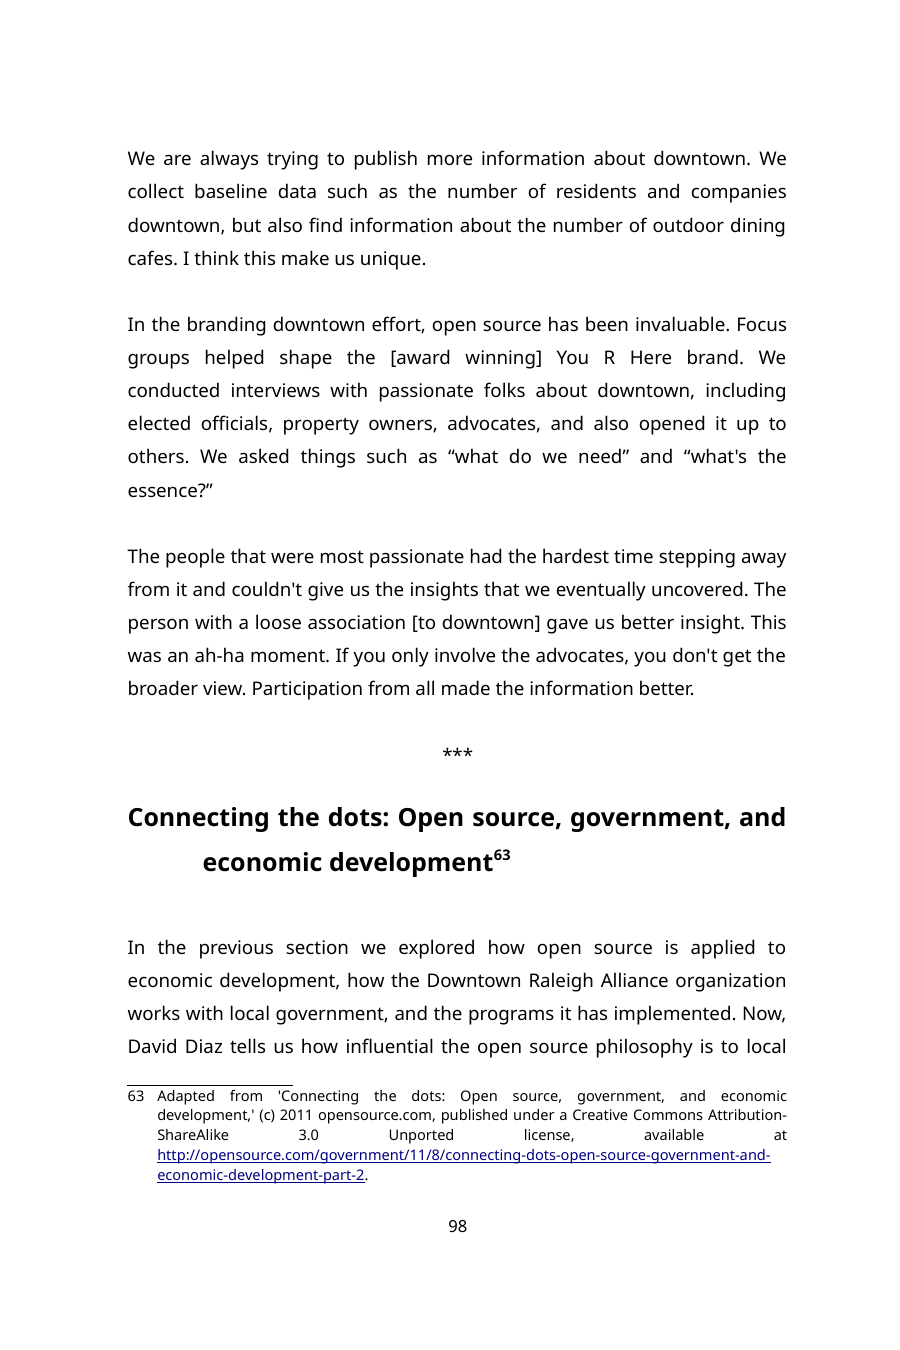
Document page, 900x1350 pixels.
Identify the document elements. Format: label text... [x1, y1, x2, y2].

text In the branding downtown effort, open source has been invaluable. Focus groups helped shape the [award winning] You R Here brand. We conducted interviews with passionate folks about downtown, including elected officials, property owners, advocates, and also opened it up to others. We asked things such as “what do we need” and “what's the essence?” [127, 311, 787, 502]
text In the previous section we explored how open source is applied to economic development, how the Downtown Raleigh Alliance organization works with local government, and the programs it has implemented. Now, David Diaz tells us how influential the open source philosophy is to local [127, 934, 787, 1059]
text We are always trying to publish more information about downtown. We collect baseline data such as the number of residents and companies downtown, but also find information about the number of outdoor dining cafes. I think this make us unique. [127, 146, 787, 271]
subtitle Connecting the dots: Open source, government, and economic development [127, 800, 787, 878]
text *** [127, 742, 787, 767]
text The people that were most passionate had the hardest time stepping away from it and couldn't give us the insights that we eventually uncovered. The person with a loose association [to downtown] gave us better insight. This was an ah-ha moment. If you only involve the advocates, you don't get the broader view. Participation from all made the information better. [127, 543, 787, 701]
text Adapted from 'Connecting the dots: Open source, government, and economic development,' (c) 2011 opensource.com, published under a Creative Commons Attribution-ShareAlike 3.0 Unported license, available at http://opensource.com/government/11/8/connecting-dots-open-source-government-and-economic-development-part-2. [127, 1085, 787, 1185]
